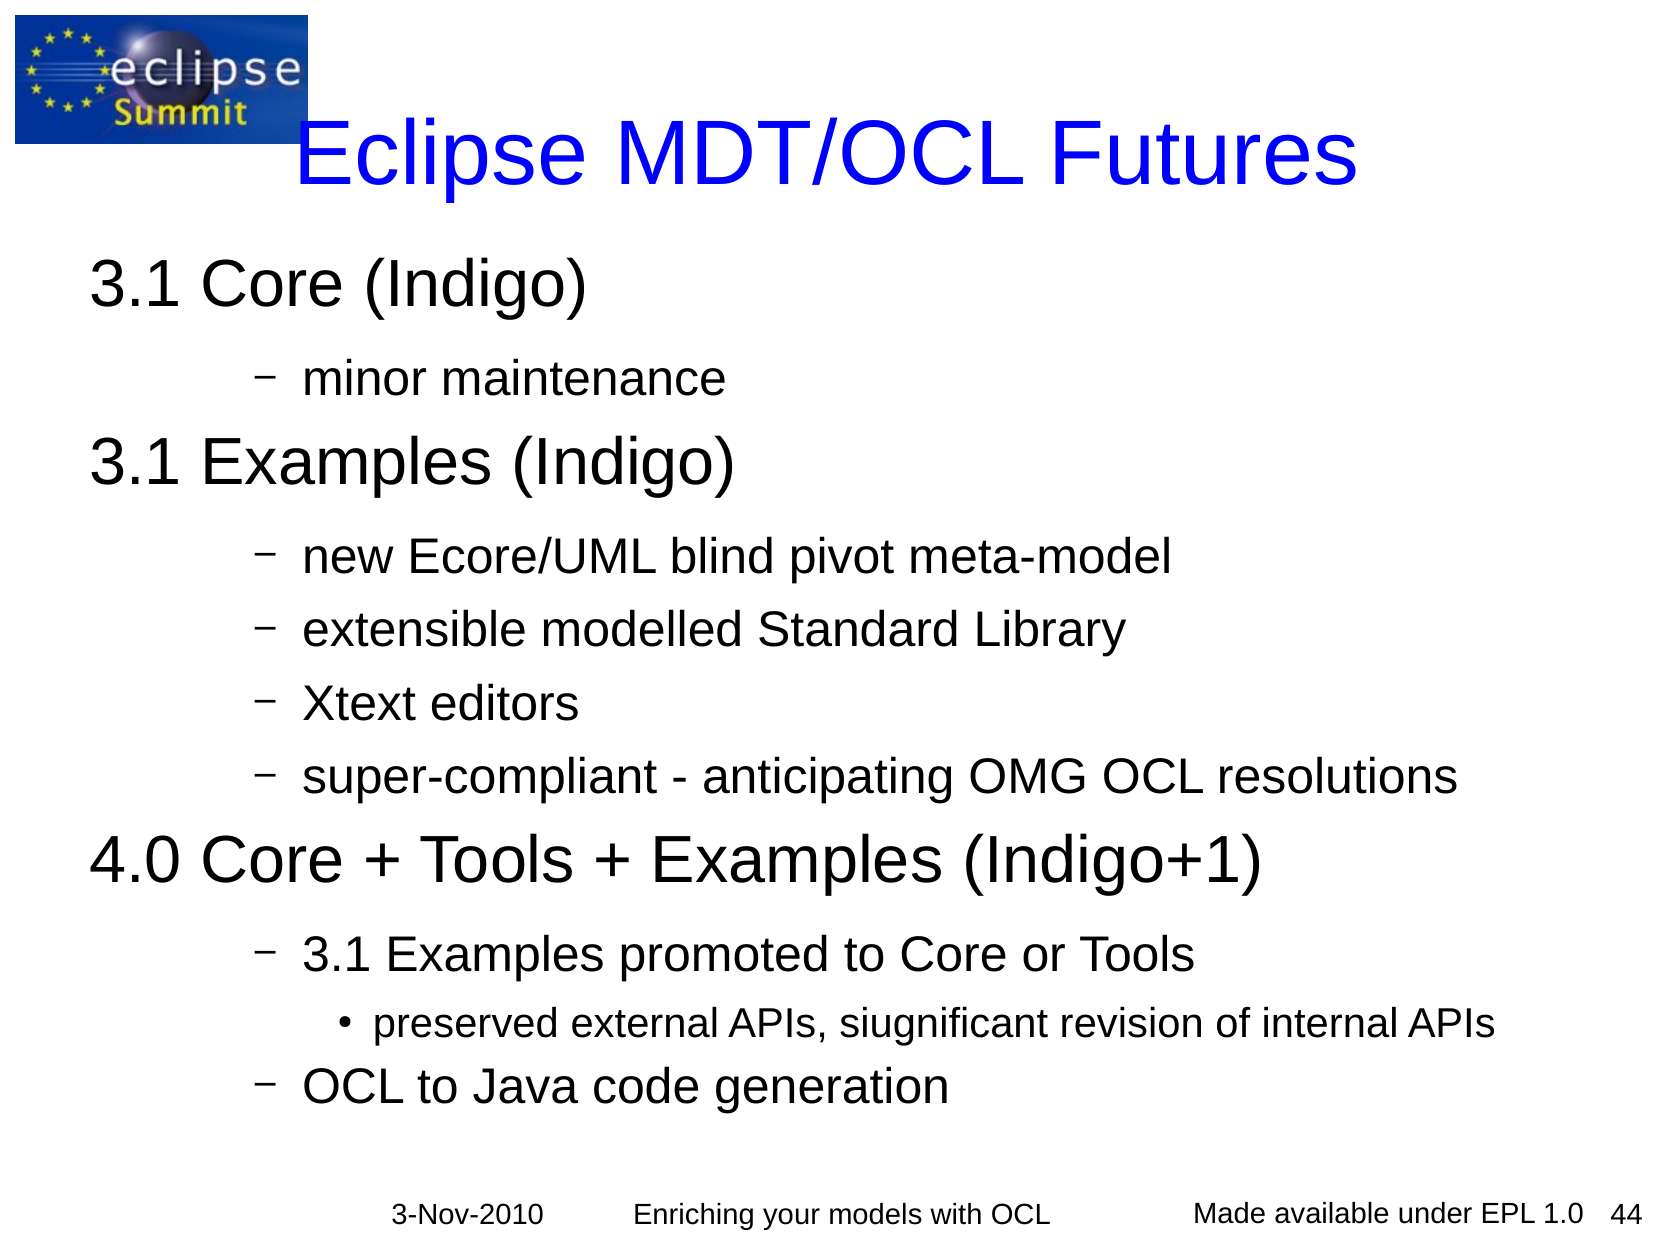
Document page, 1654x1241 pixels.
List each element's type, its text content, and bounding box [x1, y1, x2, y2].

picture [15, 15, 308, 144]
list 3.1 Core (Indigo) minor maintenance 3.1 Examples (Indigo) new Ecore/UML blind pivot meta-model extensible modelled Standard Library Xtext editors super-compliant - anticipating OMG OCL resolutions 4.0 Core + Tools + Examples (Indigo+1) 3.1 Examples promoted to Core or Tools preserved external APIs, siugnificant revision of internal APIs OCL to Java code generation [89, 245, 1578, 1115]
title Eclipse MDT/OCL Futures [82, 56, 1571, 250]
